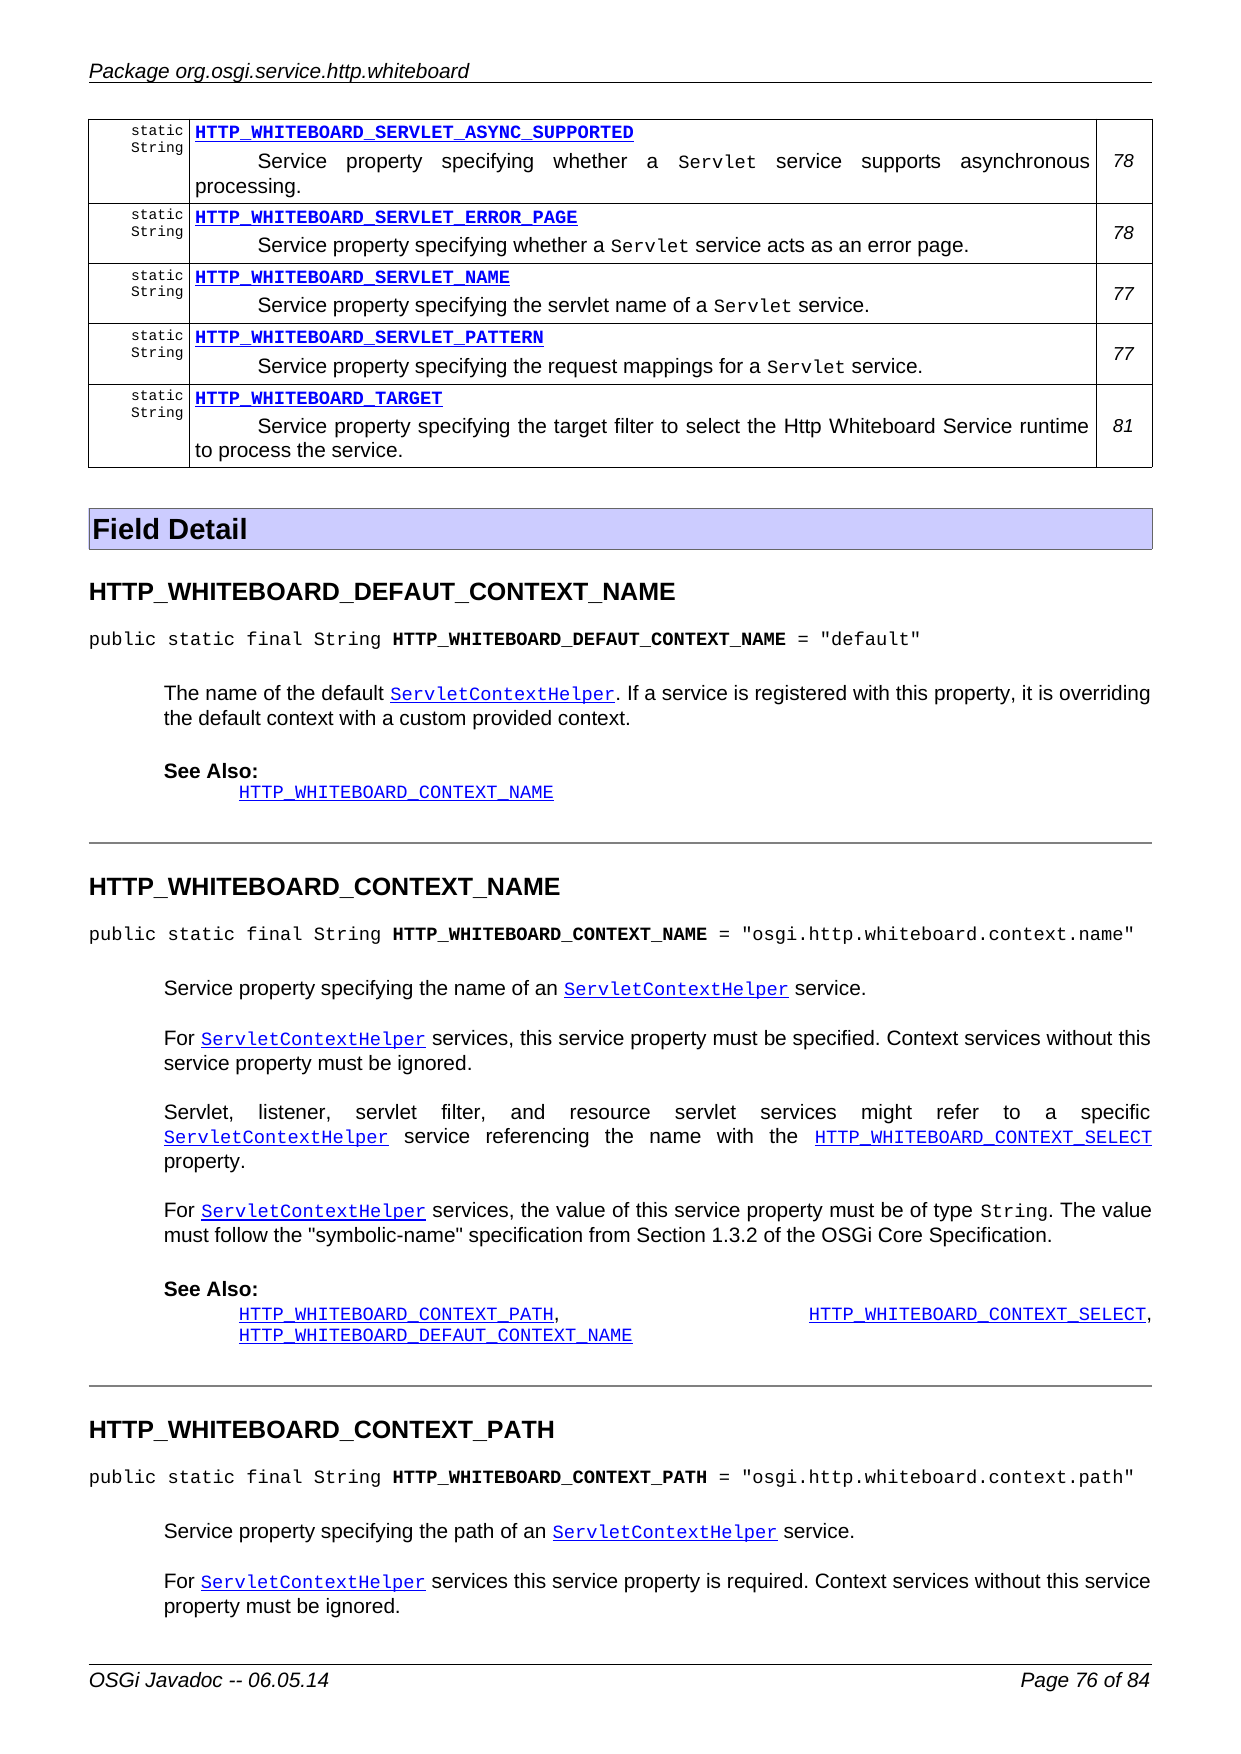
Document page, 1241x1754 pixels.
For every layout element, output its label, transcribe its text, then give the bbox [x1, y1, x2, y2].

text For ServletContextHelper services, this service property must be specified. Context services without this service property must be ignored. [163, 1026, 1152, 1075]
table_cell HTTP_WHITEBOARD_SERVLET_ASYNC_SUPPORTED Service property specifying whether a Servlet service supports asynchronous processing. [190, 120, 1096, 203]
table_cell HTTP_WHITEBOARD_SERVLET_PATTERN Service property specifying the request mappings for a Servlet service. [190, 324, 1096, 384]
text The name of the default ServletContextHelper. If a service is registered with this property, it is overriding the default context with a custom provided context. [163, 681, 1152, 730]
table_cell static String [89, 385, 189, 467]
text Service property specifying the path of an ServletContextHelper service. [163, 1518, 1152, 1544]
table_cell 72 [1097, 324, 1152, 384]
text HTTP_WHITEBOARD_CONTEXT_PATH, HTTP_WHITEBOARD_CONTEXT_SELECT, HTTP_WHITEBOARD_DEFAUT_CONTEXT_NAME [238, 1300, 1152, 1347]
table_cell 72 [1097, 264, 1152, 323]
text public static final String HTTP_WHITEBOARD_CONTEXT_NAME = "osgi.http.whiteboard.context.name" [88, 925, 1152, 946]
text For ServletContextHelper services this service property is required. Context services without this service property must be ignored. [163, 1569, 1152, 1618]
text public static final String HTTP_WHITEBOARD_CONTEXT_PATH = "osgi.http.whiteboard.context.path" [88, 1468, 1152, 1489]
table_cell HTTP_WHITEBOARD_SERVLET_ERROR_PAGE Service property specifying whether a Servlet service acts as an error page. [190, 204, 1096, 263]
table_cell 76 [1097, 385, 1152, 467]
table_cell static String [89, 324, 189, 384]
table_cell HTTP_WHITEBOARD_SERVLET_NAME Service property specifying the servlet name of a Servlet service. [190, 264, 1096, 323]
subtitle HTTP_WHITEBOARD_DEFAUT_CONTEXT_NAME [88, 577, 1152, 606]
table_cell 72 [1097, 204, 1152, 263]
text For ServletContextHelper services, the value of this service property must be of type String. The value must follow the "symbolic-name" specification from Section 1.3.2 of the OSGi Core Specification. [163, 1198, 1152, 1247]
subtitle HTTP_WHITEBOARD_CONTEXT_NAME [88, 872, 1152, 901]
subtitle HTTP_WHITEBOARD_CONTEXT_PATH [88, 1415, 1152, 1444]
table_cell 73 [1097, 120, 1152, 203]
table_cell static String [89, 204, 189, 263]
table_cell static String [89, 120, 189, 203]
text Service property specifying the name of an ServletContextHelper service. [163, 976, 1152, 1001]
text public static final String HTTP_WHITEBOARD_DEFAUT_CONTEXT_NAME = "default" [88, 630, 1152, 651]
table_cell static String [89, 264, 189, 323]
text See Also: [163, 759, 1152, 783]
text See Also: [163, 1276, 1152, 1300]
text HTTP_WHITEBOARD_CONTEXT_NAME [238, 783, 1152, 804]
table_cell HTTP_WHITEBOARD_TARGET Service property specifying the target filter to select the Http Whiteboard Service runtime to process the service. [190, 385, 1096, 467]
subtitle Field Detail [90, 509, 1152, 549]
text Servlet, listener, servlet filter, and resource servlet services might refer to a specific ServletContextHelper service referencing the name with the HTTP_WHITEBOARD_CONTEXT_SELECT property. [163, 1100, 1152, 1173]
